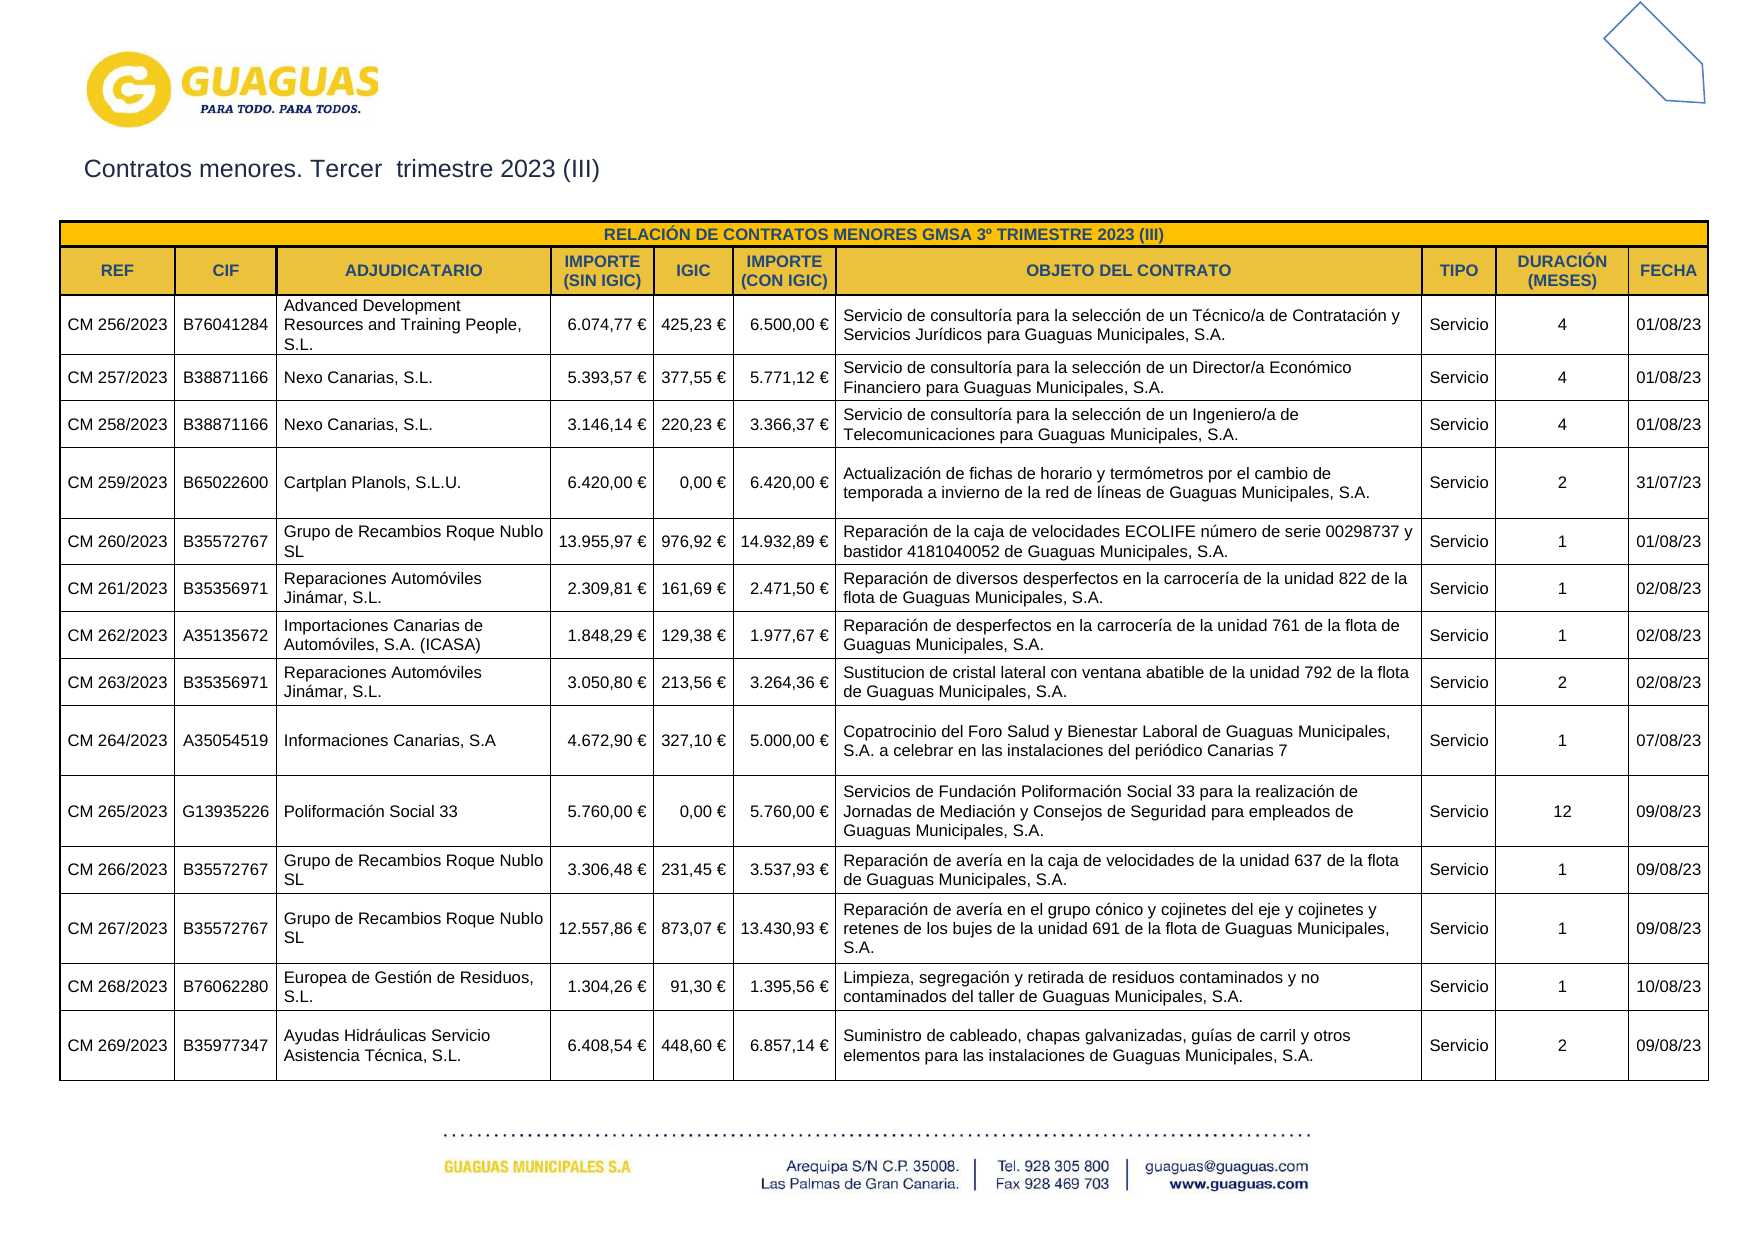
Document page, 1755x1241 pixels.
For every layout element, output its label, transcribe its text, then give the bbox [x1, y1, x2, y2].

table_cell 12.557,86 € [551, 894, 653, 963]
table_cell Servicio [1422, 565, 1495, 611]
table_cell B35977347 [175, 1011, 276, 1080]
table_cell B65022600 [175, 448, 276, 517]
table_cell Servicio [1422, 964, 1495, 1010]
table_cell CM 259/2023 [61, 448, 174, 517]
table_cell Ayudas Hidráulicas Servicio Asistencia Técnica, S.L. [277, 1011, 550, 1080]
table_cell IGIC [655, 248, 732, 294]
table_cell Servicio [1422, 776, 1495, 846]
table_cell 01/08/23 [1629, 296, 1708, 353]
table_cell B35572767 [175, 847, 276, 892]
table_cell 31/07/23 [1629, 448, 1708, 517]
table_cell 6.420,00 € [734, 448, 835, 517]
table_cell 4.672,90 € [551, 706, 653, 775]
table_cell Reparación de diversos desperfectos en la carrocería de la unidad 822 de la flota de Guaguas Municipales, S.A. [836, 565, 1421, 611]
table_cell 1 [1496, 894, 1628, 963]
table_cell CM 256/2023 [61, 296, 174, 353]
table_cell 01/08/23 [1629, 355, 1708, 400]
table_header RELACIÓN DE CONTRATOS MENORES GMSA 3º TRIMESTRE 2023 (III) [61, 223, 1707, 245]
table_cell 5.771,12 € [734, 355, 835, 400]
table_cell 976,92 € [654, 519, 733, 564]
table_cell B76041284 [175, 296, 276, 353]
table_cell Grupo de Recambios Roque Nublo SL [277, 847, 550, 892]
table_cell IMPORTE (SIN IGIC) [552, 248, 653, 294]
table_cell 6.857,14 € [734, 1011, 835, 1080]
table_cell 02/08/23 [1629, 659, 1708, 705]
table_cell CM 266/2023 [61, 847, 174, 892]
table_cell 2.471,50 € [734, 565, 835, 611]
table_cell 377,55 € [654, 355, 733, 400]
table_cell CM 260/2023 [61, 519, 174, 564]
table_cell CIF [176, 248, 275, 294]
table_cell Advanced Development Resources and Training People, S.L. [277, 296, 550, 353]
table_cell CM 267/2023 [61, 894, 174, 963]
table_cell 10/08/23 [1629, 964, 1708, 1010]
table_cell 129,38 € [654, 612, 733, 658]
table_cell ADJUDICATARIO [278, 248, 550, 294]
table_cell CM 268/2023 [61, 964, 174, 1010]
table_cell REF [61, 248, 174, 294]
table_cell B35572767 [175, 519, 276, 564]
table_cell 327,10 € [654, 706, 733, 775]
table_cell 91,30 € [654, 964, 733, 1010]
table_cell 09/08/23 [1629, 894, 1708, 963]
table_cell 13.430,93 € [734, 894, 835, 963]
picture [443, 1134, 1311, 1194]
table_cell B35356971 [175, 659, 276, 705]
table_cell Servicio de consultoría para la selección de un Técnico/a de Contratación y Servicios Jurídicos para Guaguas Municipales, S.A. [836, 296, 1421, 353]
table_cell Reparación de avería en el grupo cónico y cojinetes del eje y cojinetes y retenes de los bujes de la unidad 691 de la flota de Guaguas Municipales, S.A. [836, 894, 1421, 963]
table_cell Servicio de consultoría para la selección de un Director/a Económico Financiero para Guaguas Municipales, S.A. [836, 355, 1421, 400]
text Contratos menores. Tercer trimestre 2023 (III) [84, 154, 1694, 183]
table_cell CM 264/2023 [61, 706, 174, 775]
table_cell 1.395,56 € [734, 964, 835, 1010]
table_cell Servicio [1422, 448, 1495, 517]
table_cell CM 262/2023 [61, 612, 174, 658]
table_cell Informaciones Canarias, S.A [277, 706, 550, 775]
picture [86, 51, 378, 128]
table_cell Servicio [1422, 894, 1495, 963]
table_cell 4 [1496, 296, 1628, 353]
table_cell CM 261/2023 [61, 565, 174, 611]
table_cell 213,56 € [654, 659, 733, 705]
table_cell Servicio [1422, 1011, 1495, 1080]
table_cell Servicio [1422, 519, 1495, 564]
table_cell Nexo Canarias, S.L. [277, 401, 550, 447]
table_cell 02/08/23 [1629, 565, 1708, 611]
table_cell 161,69 € [654, 565, 733, 611]
table_cell CM 257/2023 [61, 355, 174, 400]
table_cell CM 263/2023 [61, 659, 174, 705]
table_cell 1.304,26 € [551, 964, 653, 1010]
table_cell 1 [1496, 706, 1628, 775]
table_cell CM 269/2023 [61, 1011, 174, 1080]
table_cell 1 [1496, 964, 1628, 1010]
table_cell 5.760,00 € [734, 776, 835, 846]
table_cell CM 265/2023 [61, 776, 174, 846]
table_cell 3.306,48 € [551, 847, 653, 892]
table_cell Suministro de cableado, chapas galvanizadas, guías de carril y otros elementos para las instalaciones de Guaguas Municipales, S.A. [836, 1011, 1421, 1080]
table_cell G13935226 [175, 776, 276, 846]
table_cell OBJETO DEL CONTRATO [837, 248, 1421, 294]
table_cell 02/08/23 [1629, 612, 1708, 658]
table_cell B35572767 [175, 894, 276, 963]
table_cell 01/08/23 [1629, 401, 1708, 447]
table_cell 1 [1496, 565, 1628, 611]
table_cell Servicio [1422, 847, 1495, 892]
table_cell 09/08/23 [1629, 776, 1708, 846]
table_cell 4 [1496, 401, 1628, 447]
table_cell CM 258/2023 [61, 401, 174, 447]
table_cell 3.146,14 € [551, 401, 653, 447]
table_cell Servicio de consultoría para la selección de un Ingeniero/a de Telecomunicaciones para Guaguas Municipales, S.A. [836, 401, 1421, 447]
table_cell 14.932,89 € [734, 519, 835, 564]
table_cell Grupo de Recambios Roque Nublo SL [277, 894, 550, 963]
table_cell 13.955,97 € [551, 519, 653, 564]
table_cell Reparaciones Automóviles Jinámar, S.L. [277, 659, 550, 705]
table_cell Servicio [1422, 612, 1495, 658]
table_cell 2 [1496, 659, 1628, 705]
table_cell 6.500,00 € [734, 296, 835, 353]
table_cell 3.264,36 € [734, 659, 835, 705]
table_cell A35135672 [175, 612, 276, 658]
table_cell 6.074,77 € [551, 296, 653, 353]
table_cell Cartplan Planols, S.L.U. [277, 448, 550, 517]
table_cell 01/08/23 [1629, 519, 1708, 564]
table_cell Actualización de fichas de horario y termómetros por el cambio de temporada a invierno de la red de líneas de Guaguas Municipales, S.A. [836, 448, 1421, 517]
table_cell 09/08/23 [1629, 1011, 1708, 1080]
table_cell Limpieza, segregación y retirada de residuos contaminados y no contaminados del taller de Guaguas Municipales, S.A. [836, 964, 1421, 1010]
table_cell TIPO [1423, 248, 1495, 294]
table_cell Reparación de la caja de velocidades ECOLIFE número de serie 00298737 y bastidor 4181040052 de Guaguas Municipales, S.A. [836, 519, 1421, 564]
table_cell 873,07 € [654, 894, 733, 963]
table_cell Sustitucion de cristal lateral con ventana abatible de la unidad 792 de la flota de Guaguas Municipales, S.A. [836, 659, 1421, 705]
table_cell 6.420,00 € [551, 448, 653, 517]
table_cell Servicios de Fundación Poliformación Social 33 para la realización de Jornadas de Mediación y Consejos de Seguridad para empleados de Guaguas Municipales, S.A. [836, 776, 1421, 846]
table_cell 3.537,93 € [734, 847, 835, 892]
table_cell 231,45 € [654, 847, 733, 892]
table_cell 12 [1496, 776, 1628, 846]
table_cell IMPORTE (CON IGIC) [734, 248, 835, 294]
table_cell 4 [1496, 355, 1628, 400]
table_cell 1 [1496, 612, 1628, 658]
table_cell 1 [1496, 847, 1628, 892]
table_cell Servicio [1422, 401, 1495, 447]
table_cell B35356971 [175, 565, 276, 611]
table_cell Reparación de desperfectos en la carrocería de la unidad 761 de la flota de Guaguas Municipales, S.A. [836, 612, 1421, 658]
table_cell Importaciones Canarias de Automóviles, S.A. (ICASA) [277, 612, 550, 658]
table_cell B76062280 [175, 964, 276, 1010]
table_cell Europea de Gestión de Residuos, S.L. [277, 964, 550, 1010]
table_cell A35054519 [175, 706, 276, 775]
table_cell 1.977,67 € [734, 612, 835, 658]
table_cell 5.760,00 € [551, 776, 653, 846]
table_cell Reparaciones Automóviles Jinámar, S.L. [277, 565, 550, 611]
table_cell Grupo de Recambios Roque Nublo SL [277, 519, 550, 564]
table_cell Copatrocinio del Foro Salud y Bienestar Laboral de Guaguas Municipales, S.A. a celebrar en las instalaciones del periódico Canarias 7 [836, 706, 1421, 775]
table_cell 0,00 € [654, 776, 733, 846]
table_cell 220,23 € [654, 401, 733, 447]
table_cell 09/08/23 [1629, 847, 1708, 892]
table_cell Servicio [1422, 659, 1495, 705]
table_cell Reparación de avería en la caja de velocidades de la unidad 637 de la flota de Guaguas Municipales, S.A. [836, 847, 1421, 892]
table_cell 1 [1496, 519, 1628, 564]
table_cell DURACIÓN (MESES) [1497, 248, 1628, 294]
table_cell 07/08/23 [1629, 706, 1708, 775]
table_cell Servicio [1422, 296, 1495, 353]
table_cell 0,00 € [654, 448, 733, 517]
table_cell 3.050,80 € [551, 659, 653, 705]
table_cell Servicio [1422, 355, 1495, 400]
table_cell 2 [1496, 1011, 1628, 1080]
table_cell 5.393,57 € [551, 355, 653, 400]
table_cell 1.848,29 € [551, 612, 653, 658]
table_cell 6.408,54 € [551, 1011, 653, 1080]
table_cell 3.366,37 € [734, 401, 835, 447]
table_cell B38871166 [175, 401, 276, 447]
table_cell 448,60 € [654, 1011, 733, 1080]
table_cell 2.309,81 € [551, 565, 653, 611]
table_cell 425,23 € [654, 296, 733, 353]
table_cell Nexo Canarias, S.L. [277, 355, 550, 400]
table_cell 2 [1496, 448, 1628, 517]
table_cell FECHA [1629, 248, 1707, 294]
table_cell B38871166 [175, 355, 276, 400]
table_cell Poliformación Social 33 [277, 776, 550, 846]
table_cell Servicio [1422, 706, 1495, 775]
table_cell 5.000,00 € [734, 706, 835, 775]
